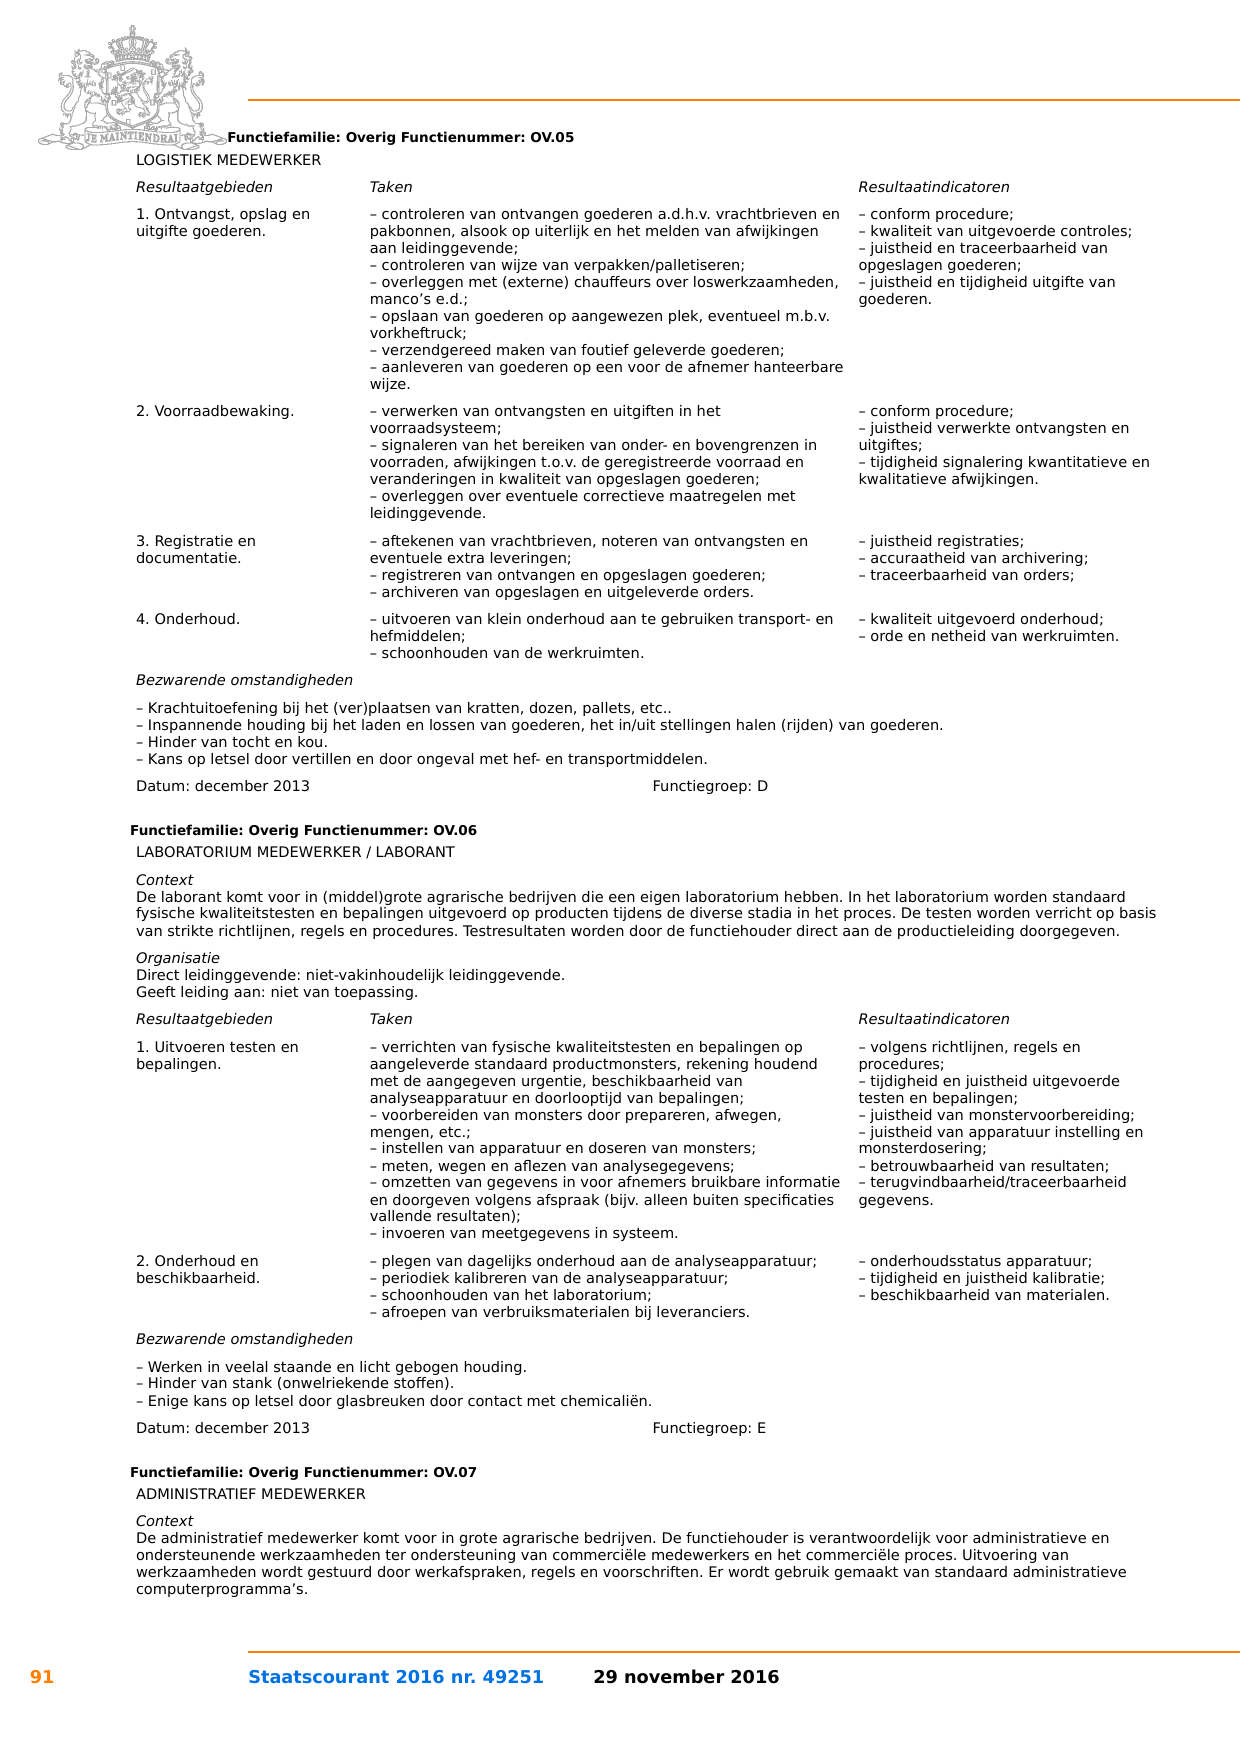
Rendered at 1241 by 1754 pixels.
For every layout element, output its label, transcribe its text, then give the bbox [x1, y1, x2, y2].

table_cell Datum: december 2013 [131, 1415, 646, 1441]
table_cell – juistheid registraties; – accuraatheid van archivering; – traceerbaarheid van orders; [853, 528, 1163, 605]
table_cell – uitvoeren van klein onderhoud aan te gebruiken transport- en hefmiddelen; – schoonhouden van de werkruimten. [364, 606, 852, 667]
table_cell Resultaatgebieden [131, 174, 363, 200]
table_cell – conform procedure; – kwaliteit van uitgevoerde controles; – juistheid en traceerbaarheid van opgeslagen goederen; – juistheid en tijdigheid uitgifte van goederen. [853, 201, 1163, 398]
table_cell Bezwarende omstandigheden [131, 1326, 1163, 1353]
table_cell 1. Uitvoeren testen en bepalingen. [131, 1034, 363, 1247]
table_cell Bezwarende omstandigheden [131, 668, 1163, 694]
table_cell Organisatie Direct leidinggevende: niet-vakinhoudelijk leidinggevende. Geeft leiding aan: niet van toepassing. [131, 945, 1163, 1005]
table_cell Datum: december 2013 [131, 773, 646, 800]
table_cell – onderhoudsstatus apparatuur; – tijdigheid en juistheid kalibratie; – beschikbaarheid van materialen. [853, 1248, 1163, 1325]
table_header Functiefamilie: Overig Functienummer: OV.07 [130, 1464, 1163, 1480]
table_cell – controleren van ontvangen goederen a.d.h.v. vrachtbrieven en pakbonnen, alsook op uiterlijk en het melden van afwijkingen aan leidinggevende; – controleren van wijze van verpakken/palletiseren; – overleggen met (externe) chauffeurs over loswerkzaamheden, manco’s e.d.; – opslaan van goederen op aangewezen plek, eventueel m.b.v. vorkheftruck; – verzendgereed maken van foutief geleverde goederen; – aanleveren van goederen op een voor de afnemer hanteerbare wijze. [364, 201, 852, 398]
table_cell Functiegroep: E [647, 1415, 1163, 1441]
table_header Functiefamilie: Overig Functienummer: OV.06 [130, 823, 1163, 838]
table_cell 2. Voorraadbewaking. [131, 399, 363, 527]
table_cell 1. Ontvangst, opslag en uitgifte goederen. [131, 201, 363, 398]
table_cell – Krachtuitoefening bij het (ver)plaatsen van kratten, dozen, pallets, etc.. – Inspannende houding bij het laden en lossen van goederen, het in/uit stellingen halen (rijden) van goederen. – Hinder van tocht en kou. – Kans op letsel door vertillen en door ongeval met hef- en transportmiddelen. [131, 695, 1163, 772]
table_cell – Werken in veelal staande en licht gebogen houding. – Hinder van stank (onwelriekende stoffen). – Enige kans op letsel door glasbreuken door contact met chemicaliën. [131, 1354, 1163, 1414]
table_cell Resultaatgebieden [131, 1006, 363, 1033]
table_cell Resultaatindicatoren [853, 1006, 1163, 1033]
table_cell 4. Onderhoud. [131, 606, 363, 667]
table_cell Taken [364, 174, 852, 200]
table_header Functiefamilie: Overig Functienummer: OV.05 [227, 130, 1163, 146]
table_cell – aftekenen van vrachtbrieven, noteren van ontvangsten en eventuele extra leveringen; – registreren van ontvangen en opgeslagen goederen; – archiveren van opgeslagen en uitgeleverde orders. [364, 528, 852, 605]
table_cell LOGISTIEK MEDEWERKER [131, 147, 1163, 173]
table_cell Resultaatindicatoren [853, 174, 1163, 200]
table_cell Taken [364, 1006, 852, 1033]
table_cell – volgens richtlijnen, regels en procedures; – tijdigheid en juistheid uitgevoerde testen en bepalingen; – juistheid van monstervoorbereiding; – juistheid van apparatuur instelling en monsterdosering; – betrouwbaarheid van resultaten; – terugvindbaarheid/traceerbaarheid gegevens. [853, 1034, 1163, 1247]
table_cell Functiegroep: D [647, 773, 1163, 800]
table_cell Context De laborant komt voor in (middel)grote agrarische bedrijven die een eigen laboratorium hebben. In het laboratorium worden standaard fysische kwaliteitstesten en bepalingen uitgevoerd op producten tijdens de diverse stadia in het proces. De testen worden verricht op basis van strikte richtlijnen, regels en procedures. Testresultaten worden door de functiehouder direct aan de productieleiding doorgegeven. [131, 867, 1163, 944]
table_cell – plegen van dagelijks onderhoud aan de analyseapparatuur; – periodiek kalibreren van de analyseapparatuur; – schoonhouden van het laboratorium; – afroepen van verbruiksmaterialen bij leveranciers. [364, 1248, 852, 1325]
table_cell Context De administratief medewerker komt voor in grote agrarische bedrijven. De functiehouder is verantwoordelijk voor administratieve en ondersteunende werkzaamheden ter ondersteuning van commerciële medewerkers en het commerciële proces. Uitvoering van werkzaamheden wordt gestuurd door werkafspraken, regels en voorschriften. Er wordt gebruik gemaakt van standaard administratieve computerprogramma’s. [131, 1509, 1163, 1603]
table_cell – conform procedure; – juistheid verwerkte ontvangsten en uitgiftes; – tijdigheid signalering kwantitatieve en kwalitatieve afwijkingen. [853, 399, 1163, 527]
table_cell – kwaliteit uitgevoerd onderhoud; – orde en netheid van werkruimten. [853, 606, 1163, 667]
picture [38, 25, 227, 150]
table_cell – verrichten van fysische kwaliteitstesten en bepalingen op aangeleverde standaard productmonsters, rekening houdend met de aangegeven urgentie, beschikbaarheid van analyseapparatuur en doorlooptijd van bepalingen; – voorbereiden van monsters door prepareren, afwegen, mengen, etc.; – instellen van apparatuur en doseren van monsters; – meten, wegen en aflezen van analysegegevens; – omzetten van gegevens in voor afnemers bruikbare informatie en doorgeven volgens afspraak (bijv. alleen buiten specificaties vallende resultaten); – invoeren van meetgegevens in systeem. [364, 1034, 852, 1247]
table_cell ADMINISTRATIEF MEDEWERKER [131, 1481, 1163, 1507]
table_cell LABORATORIUM MEDEWERKER / LABORANT [131, 839, 1163, 866]
table_cell – verwerken van ontvangsten en uitgiften in het voorraadsysteem; – signaleren van het bereiken van onder- en bovengrenzen in voorraden, afwijkingen t.o.v. de geregistreerde voorraad en veranderingen in kwaliteit van opgeslagen goederen; – overleggen over eventuele correctieve maatregelen met leidinggevende. [364, 399, 852, 527]
table_cell 3. Registratie en documentatie. [131, 528, 363, 605]
table_cell 2. Onderhoud en beschikbaarheid. [131, 1248, 363, 1325]
